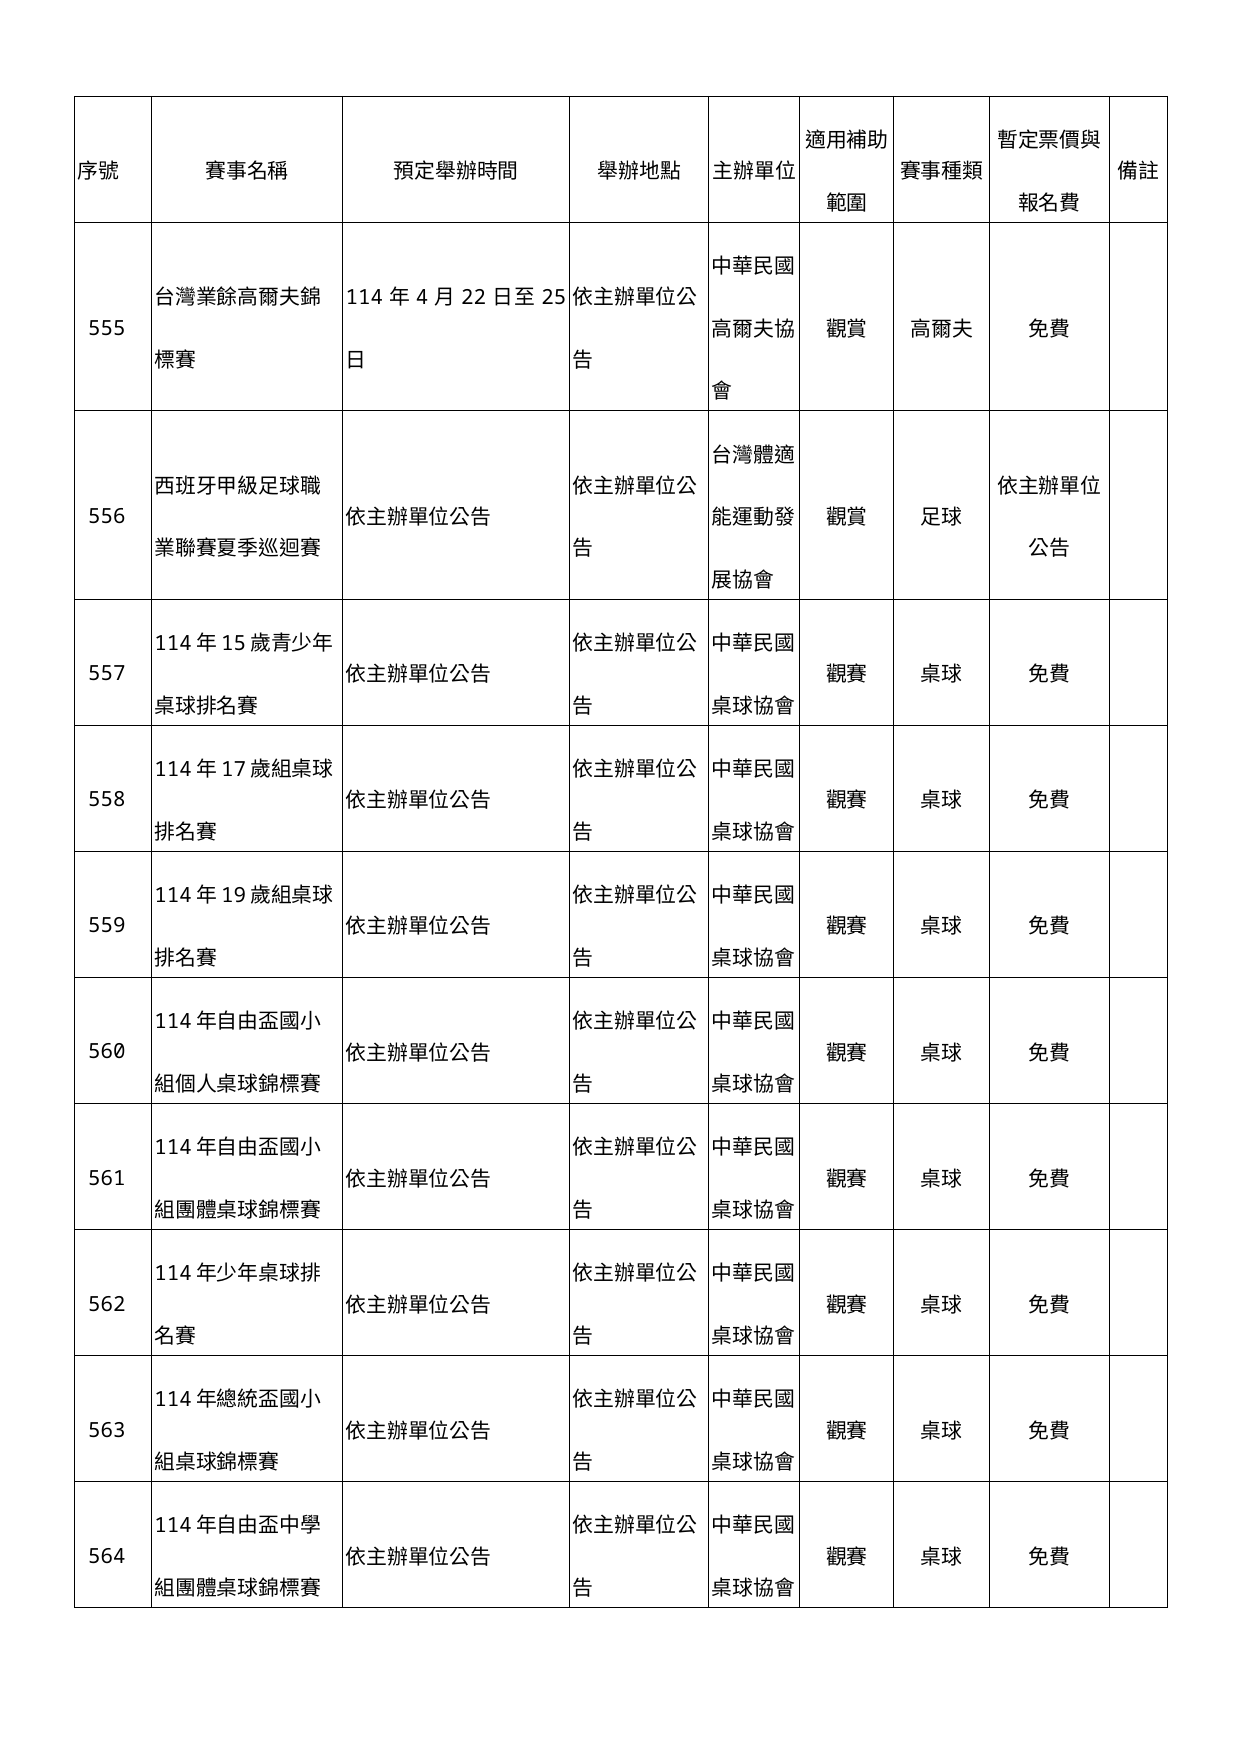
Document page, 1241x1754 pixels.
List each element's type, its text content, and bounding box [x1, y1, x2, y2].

table_cell 觀賽 [800, 1356, 893, 1481]
table_cell 依主辦單位公告 [570, 1482, 708, 1607]
table_cell 觀賽 [800, 726, 893, 851]
table_cell 桌球 [894, 1356, 989, 1481]
table_cell 中華民國桌球協會 [709, 726, 799, 851]
table_cell [75, 411, 151, 599]
table_cell 114年4月22日至25日 [343, 223, 569, 410]
table_cell 依主辦單位公告 [570, 600, 708, 725]
table_cell 桌球 [894, 1104, 989, 1229]
table_header 序號 [75, 97, 151, 222]
table_cell [1110, 223, 1167, 410]
table_cell 依主辦單位公告 [570, 1104, 708, 1229]
table_cell 114年15歲青少年桌球排名賽 [152, 600, 342, 725]
table_cell 免費 [990, 600, 1109, 725]
table_cell 114年自由盃國小組團體桌球錦標賽 [152, 1104, 342, 1229]
table_cell 114年17歲組桌球排名賽 [152, 726, 342, 851]
table_cell 高爾夫 [894, 223, 989, 410]
table_cell [75, 852, 151, 977]
table_header 適用補助範圍 [800, 97, 893, 222]
table_cell [75, 600, 151, 725]
table_header 賽事名稱 [152, 97, 342, 222]
table_cell 觀賽 [800, 1104, 893, 1229]
table_cell 依主辦單位公告 [570, 1356, 708, 1481]
table_cell 台灣體適能運動發展協會 [709, 411, 799, 599]
table_cell 依主辦單位公告 [570, 726, 708, 851]
table_cell [1110, 1356, 1167, 1481]
table_cell 依主辦單位公告 [570, 411, 708, 599]
table_cell 114年自由盃國小組個人桌球錦標賽 [152, 978, 342, 1103]
table_cell 114年19歲組桌球排名賽 [152, 852, 342, 977]
table_cell 桌球 [894, 1230, 989, 1355]
table_cell [1110, 1482, 1167, 1607]
table_cell [1110, 852, 1167, 977]
table_cell 免費 [990, 852, 1109, 977]
table_cell 免費 [990, 726, 1109, 851]
table_cell [1110, 726, 1167, 851]
table_cell 觀賽 [800, 1482, 893, 1607]
table_header 賽事種類 [894, 97, 989, 222]
table_cell 依主辦單位公告 [343, 600, 569, 725]
table_cell 依主辦單位公告 [343, 1104, 569, 1229]
table_cell [1110, 1104, 1167, 1229]
table_cell 桌球 [894, 1482, 989, 1607]
table_cell 免費 [990, 223, 1109, 410]
table_cell 依主辦單位公告 [990, 411, 1109, 599]
table_header 舉辦地點 [570, 97, 708, 222]
table_cell [75, 1482, 151, 1607]
table_cell [1110, 1230, 1167, 1355]
table_cell 依主辦單位公告 [570, 852, 708, 977]
table_cell 依主辦單位公告 [343, 1230, 569, 1355]
table_cell 依主辦單位公告 [343, 726, 569, 851]
table_cell 免費 [990, 1482, 1109, 1607]
table_cell 中華民國桌球協會 [709, 978, 799, 1103]
table_cell 觀賞 [800, 223, 893, 410]
table_cell [75, 726, 151, 851]
table_cell 依主辦單位公告 [343, 978, 569, 1103]
table_cell 桌球 [894, 978, 989, 1103]
table_cell 免費 [990, 1356, 1109, 1481]
table_cell [75, 1104, 151, 1229]
table_cell 免費 [990, 1104, 1109, 1229]
table_cell 依主辦單位公告 [570, 223, 708, 410]
table_cell 依主辦單位公告 [570, 1230, 708, 1355]
table_cell 中華民國桌球協會 [709, 852, 799, 977]
table_cell 觀賽 [800, 978, 893, 1103]
table_header 暫定票價與報名費 [990, 97, 1109, 222]
table_cell 免費 [990, 978, 1109, 1103]
table_cell 西班牙甲級足球職業聯賽夏季巡迴賽 [152, 411, 342, 599]
table_cell 中華民國桌球協會 [709, 1230, 799, 1355]
table_cell 依主辦單位公告 [343, 1356, 569, 1481]
table_cell 觀賞 [800, 411, 893, 599]
table_cell 114年總統盃國小組桌球錦標賽 [152, 1356, 342, 1481]
table_cell 觀賽 [800, 852, 893, 977]
table_cell 中華民國桌球協會 [709, 1482, 799, 1607]
table_cell 中華民國高爾夫協會 [709, 223, 799, 410]
table_cell 依主辦單位公告 [343, 411, 569, 599]
table_cell 中華民國桌球協會 [709, 600, 799, 725]
table_cell 桌球 [894, 852, 989, 977]
table_cell 足球 [894, 411, 989, 599]
table_header 主辦單位 [709, 97, 799, 222]
table_cell 中華民國桌球協會 [709, 1356, 799, 1481]
table_cell 中華民國桌球協會 [709, 1104, 799, 1229]
table_cell [1110, 411, 1167, 599]
table_cell [75, 1230, 151, 1355]
table_cell 114年自由盃中學組團體桌球錦標賽 [152, 1482, 342, 1607]
table_cell 依主辦單位公告 [570, 978, 708, 1103]
table_cell 桌球 [894, 600, 989, 725]
table_cell 台灣業餘高爾夫錦標賽 [152, 223, 342, 410]
table_cell 免費 [990, 1230, 1109, 1355]
table_cell [75, 978, 151, 1103]
table_cell 依主辦單位公告 [343, 852, 569, 977]
table_header 備註 [1110, 97, 1167, 222]
table_cell [1110, 978, 1167, 1103]
table_cell [1110, 600, 1167, 725]
table_cell 桌球 [894, 726, 989, 851]
table_cell 114年少年桌球排名賽 [152, 1230, 342, 1355]
table_cell [75, 223, 151, 410]
table_cell [75, 1356, 151, 1481]
table_cell 依主辦單位公告 [343, 1482, 569, 1607]
table_cell 觀賽 [800, 600, 893, 725]
table_header 預定舉辦時間 [343, 97, 569, 222]
table_cell 觀賽 [800, 1230, 893, 1355]
